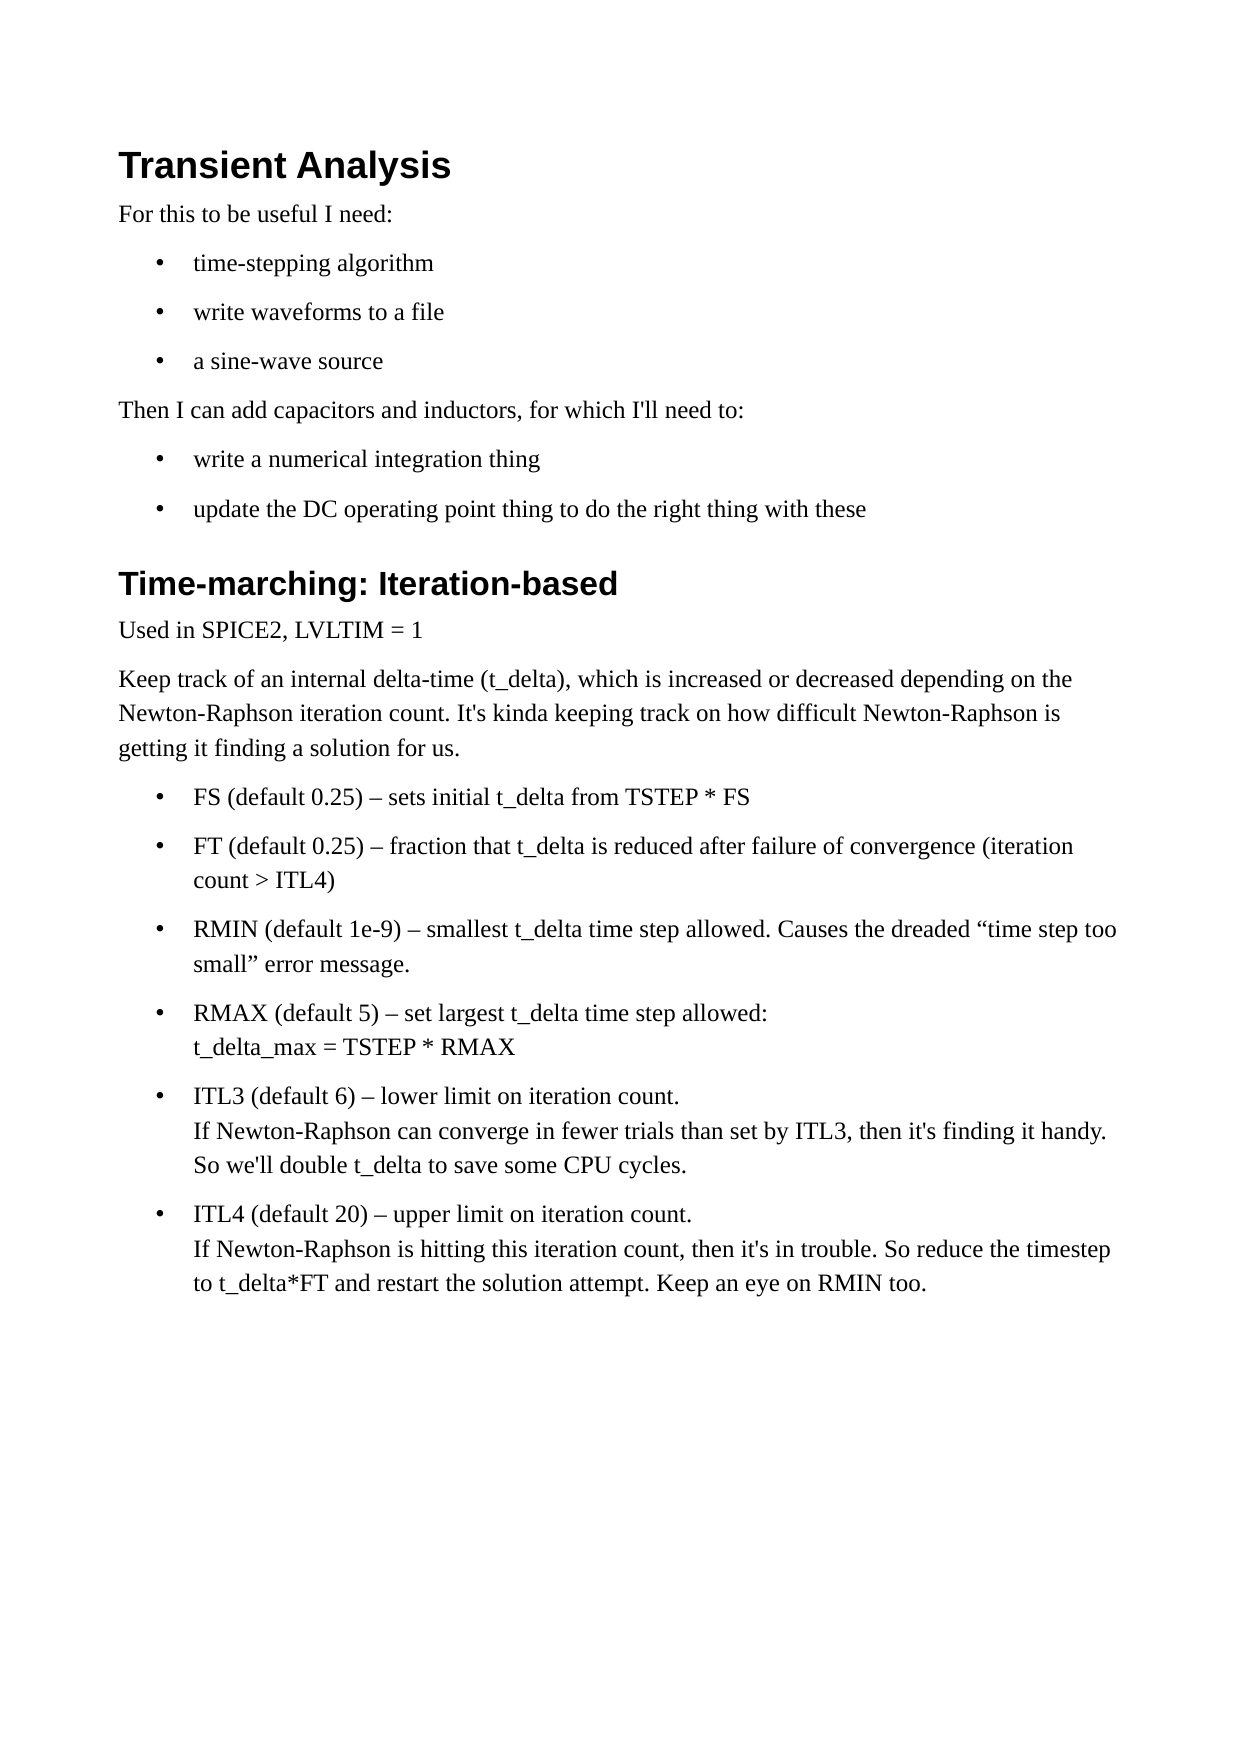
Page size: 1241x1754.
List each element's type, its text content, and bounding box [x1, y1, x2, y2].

list FT (default 0.25) – fraction that t_delta is reduced after failure of convergence (iteration count > ITL4) [156, 831, 1122, 894]
list a sine-wave source [156, 346, 1122, 375]
list write a numerical integration thing [156, 444, 1122, 473]
list write waveforms to a file [156, 297, 1122, 326]
subtitle Time-marching: Iteration-based [118, 563, 1122, 602]
text For this to be useful I need: [118, 199, 1122, 228]
list ITL3 (default 6) – lower limit on iteration count. If Newton-Raphson can converge in fewer trials than set by ITL3, then it's finding it handy. So we'll double t_delta to save some CPU cycles. [156, 1081, 1122, 1179]
list time-stepping algorithm [156, 248, 1122, 277]
list ITL4 (default 20) – upper limit on iteration count. If Newton-Raphson is hitting this iteration count, then it's in trouble. So reduce the timestep to t_delta*FT and restart the solution attempt. Keep an eye on RMIN too. [156, 1199, 1122, 1297]
list RMIN (default 1e-9) – smallest t_delta time step allowed. Causes the dreaded “time step too small” error message. [156, 914, 1122, 978]
list update the DC operating point thing to do the right thing with these [156, 494, 1122, 522]
text Used in SPICE2, LVLTIM = 1 [118, 615, 1122, 643]
text Then I can add capacitors and inductors, for which I'll need to: [118, 396, 1122, 424]
list RMAX (default 5) – set largest t_delta time step allowed: t_delta_max = TSTEP * RMAX [156, 998, 1122, 1061]
list FS (default 0.25) – sets initial t_delta from TSTEP * FS [156, 782, 1122, 811]
text Keep track of an internal delta-time (t_delta), which is increased or decreased depending on the Newton-Raphson iteration count. It's kinda keeping track on how difficult Newton-Raphson is getting it finding a solution for us. [118, 664, 1122, 761]
subtitle Transient Analysis [118, 143, 1122, 187]
